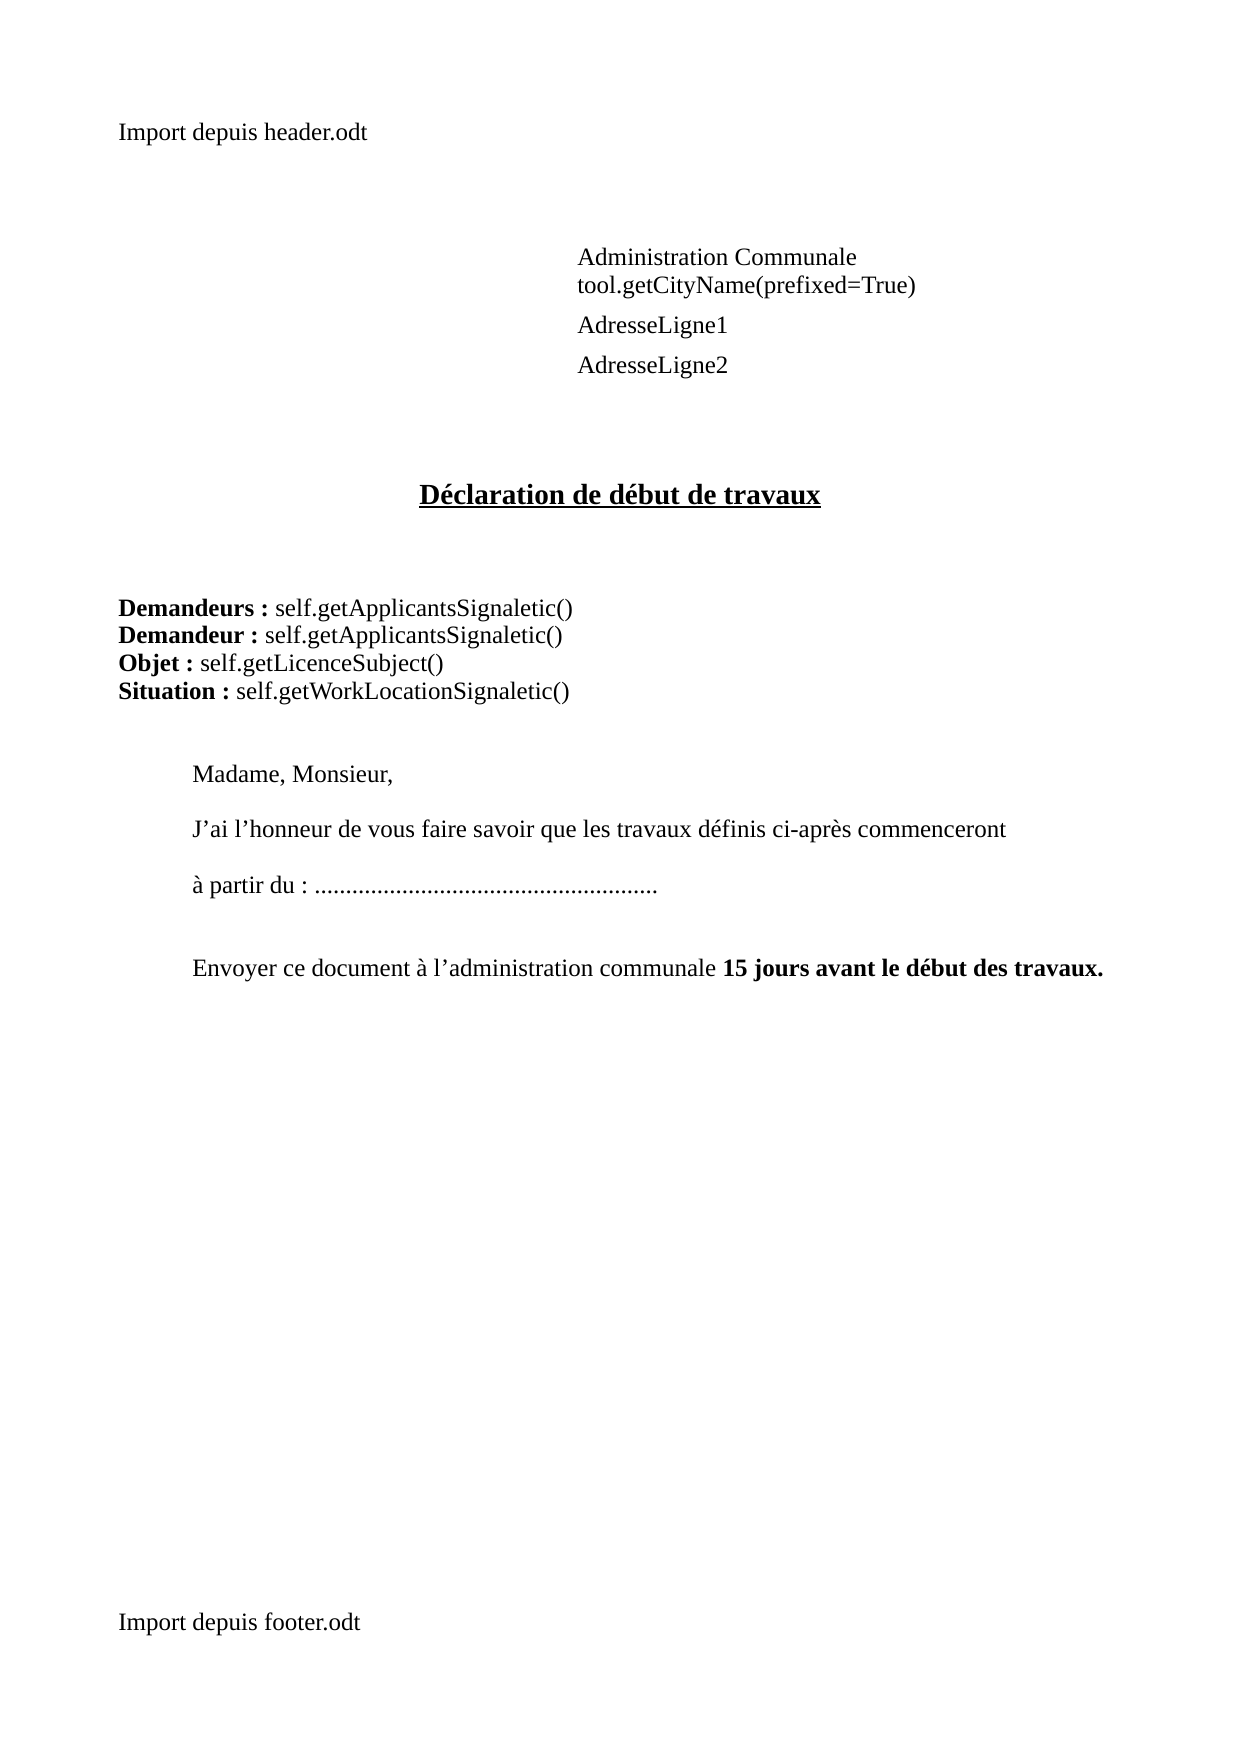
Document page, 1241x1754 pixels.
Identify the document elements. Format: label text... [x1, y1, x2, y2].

title Déclaration de début de travaux [118, 478, 1122, 511]
text à partir du : ....................................................... [118, 871, 1122, 898]
text Envoyer ce document à l’administration communale 15 jours avant le début des travaux. [118, 954, 1122, 982]
text AdresseLigne1 [577, 311, 1028, 339]
text Madame, Monsieur, [118, 760, 1122, 788]
text Demandeur : self.getApplicantsSignaletic() [118, 621, 1122, 649]
text Situation : self.getWorkLocationSignaletic() [118, 677, 1122, 704]
text J’ai l’honneur de vous faire savoir que les travaux définis ci-après commenceront [118, 815, 1122, 871]
text Objet : self.getLicenceSubject() [118, 649, 1122, 677]
text Demandeurs : self.getApplicantsSignaletic() [118, 594, 1122, 621]
text Import depuis header.odt [118, 118, 539, 146]
text AdresseLigne2 [577, 351, 1028, 379]
text Administration Communale tool.getCityName(prefixed=True) [577, 243, 1028, 298]
